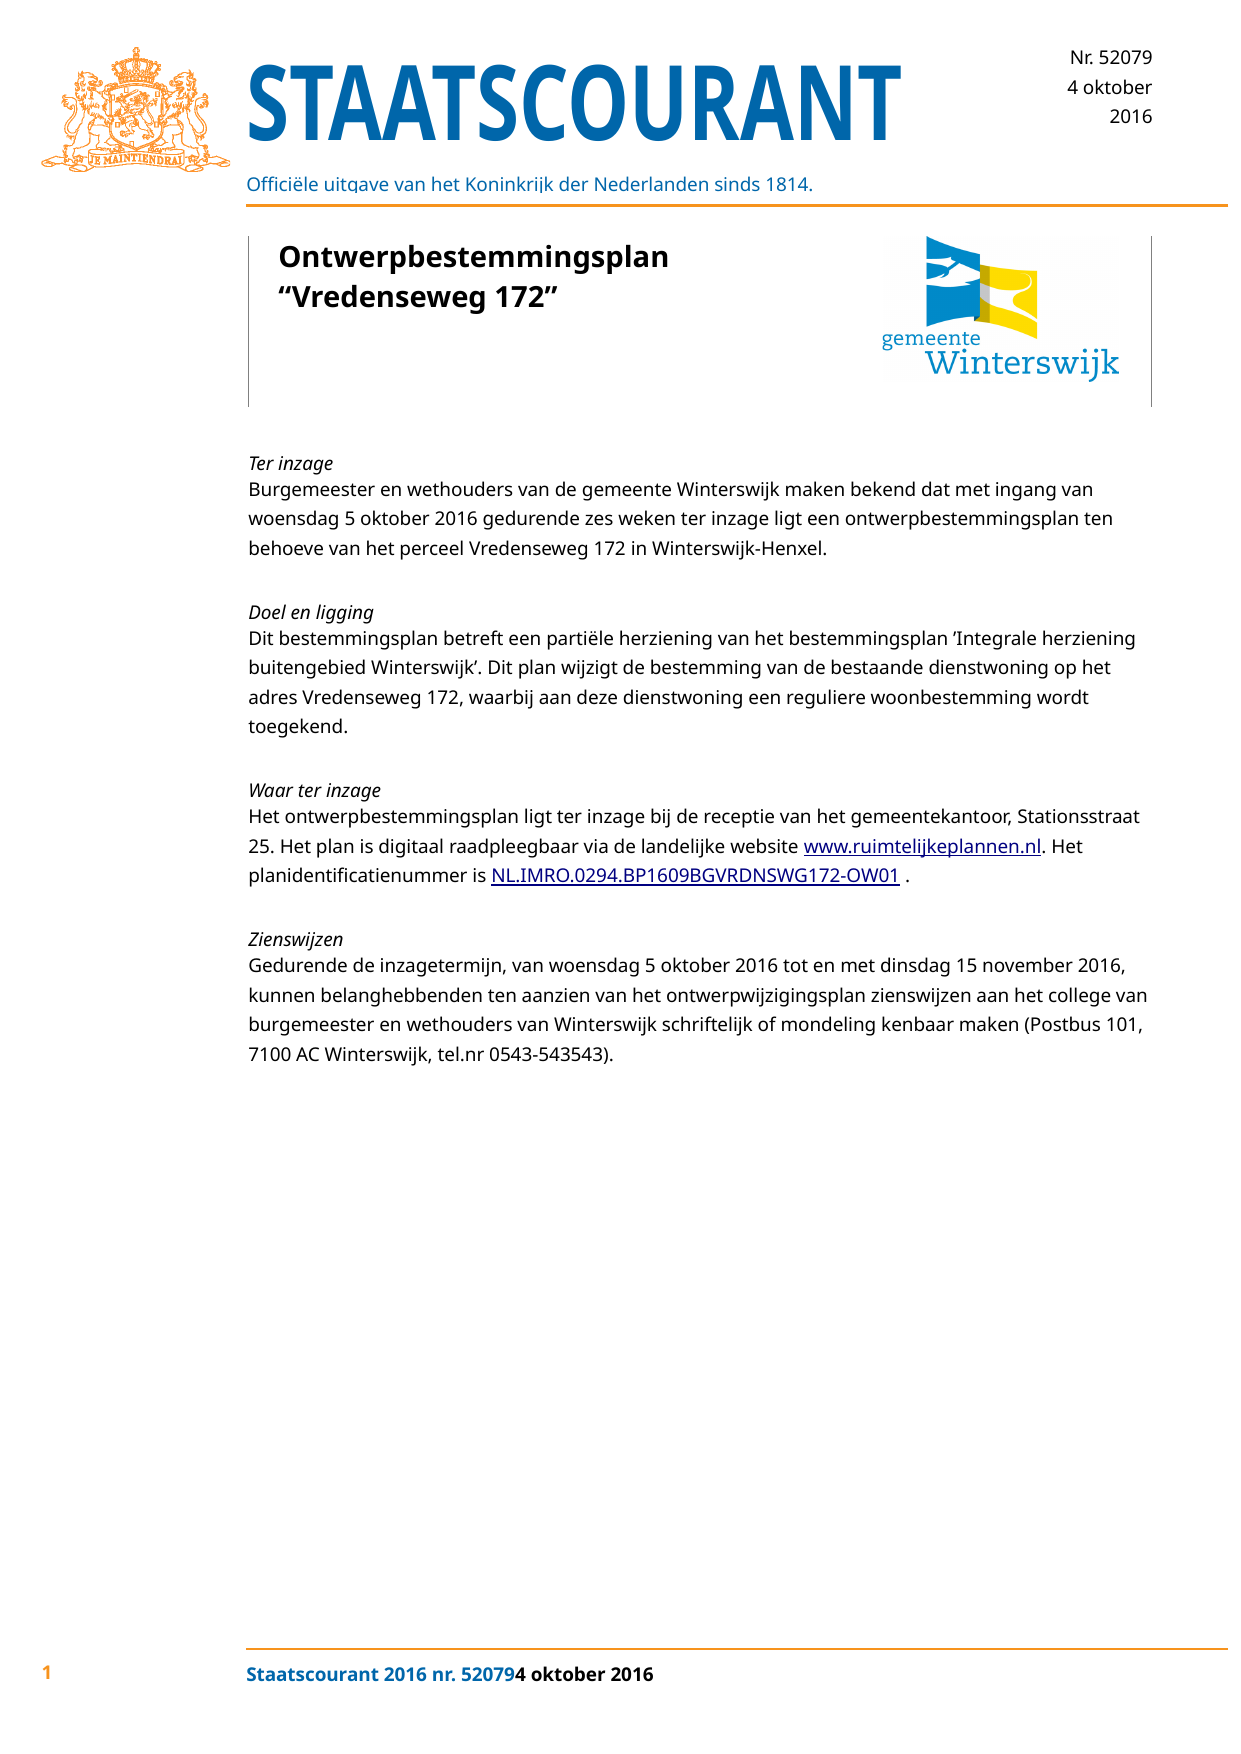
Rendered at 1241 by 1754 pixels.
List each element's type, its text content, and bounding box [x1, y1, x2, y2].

text Gedurende de inzagetermijn, van woensdag 5 oktober 2016 tot en met dinsdag 15 november 2016, kunnen belanghebbenden ten aanzien van het ontwerpwijzigingsplan zienswijzen aan het college van burgemeester en wethouders van Winterswijk schriftelijk of mondeling kenbaar maken (Postbus 101, 7100 AC Winterswijk, tel.nr 0543-543543). [248, 952, 1152, 1067]
text Dit bestemmingsplan betreft een partiële herziening van het bestemmingsplan ’Integrale herziening buitengebied Winterswijk’. Dit plan wijzigt de bestemming van de bestaande dienstwoning op het adres Vredenseweg 172, waarbij aan deze dienstwoning een reguliere woonbestemming wordt toegekend. [248, 625, 1152, 739]
text Zienswijzen [248, 926, 1152, 952]
table_header [850, 236, 1151, 407]
text Doel en ligging [248, 599, 1152, 625]
table_header Ontwerpbestemmingsplan “Vredenseweg 172” [249, 236, 850, 407]
text Burgemeester en wethouders van de gemeente Winterswijk maken bekend dat met ingang van woensdag 5 oktober 2016 gedurende zes weken ter inzage ligt een ontwerpbestemmingsplan ten behoeve van het perceel Vredenseweg 172 in Winterswijk-Henxel. [248, 476, 1152, 561]
picture [41, 47, 231, 172]
text Waar ter inzage [248, 778, 1152, 803]
picture [882, 236, 1119, 382]
text Ter inzage [248, 450, 1152, 476]
picture [1111, 360, 1119, 371]
text Het ontwerpbestemmingsplan ligt ter inzage bij de receptie van het gemeentekantoor, Stationsstraat 25. Het plan is digitaal raadpleegbaar via de landelijke website www.ruimtelijkeplannen.nl. Het planidentificatienummer is NL.IMRO.0294.BP1609BGVRDNSWG172-OW01 . [248, 803, 1152, 888]
